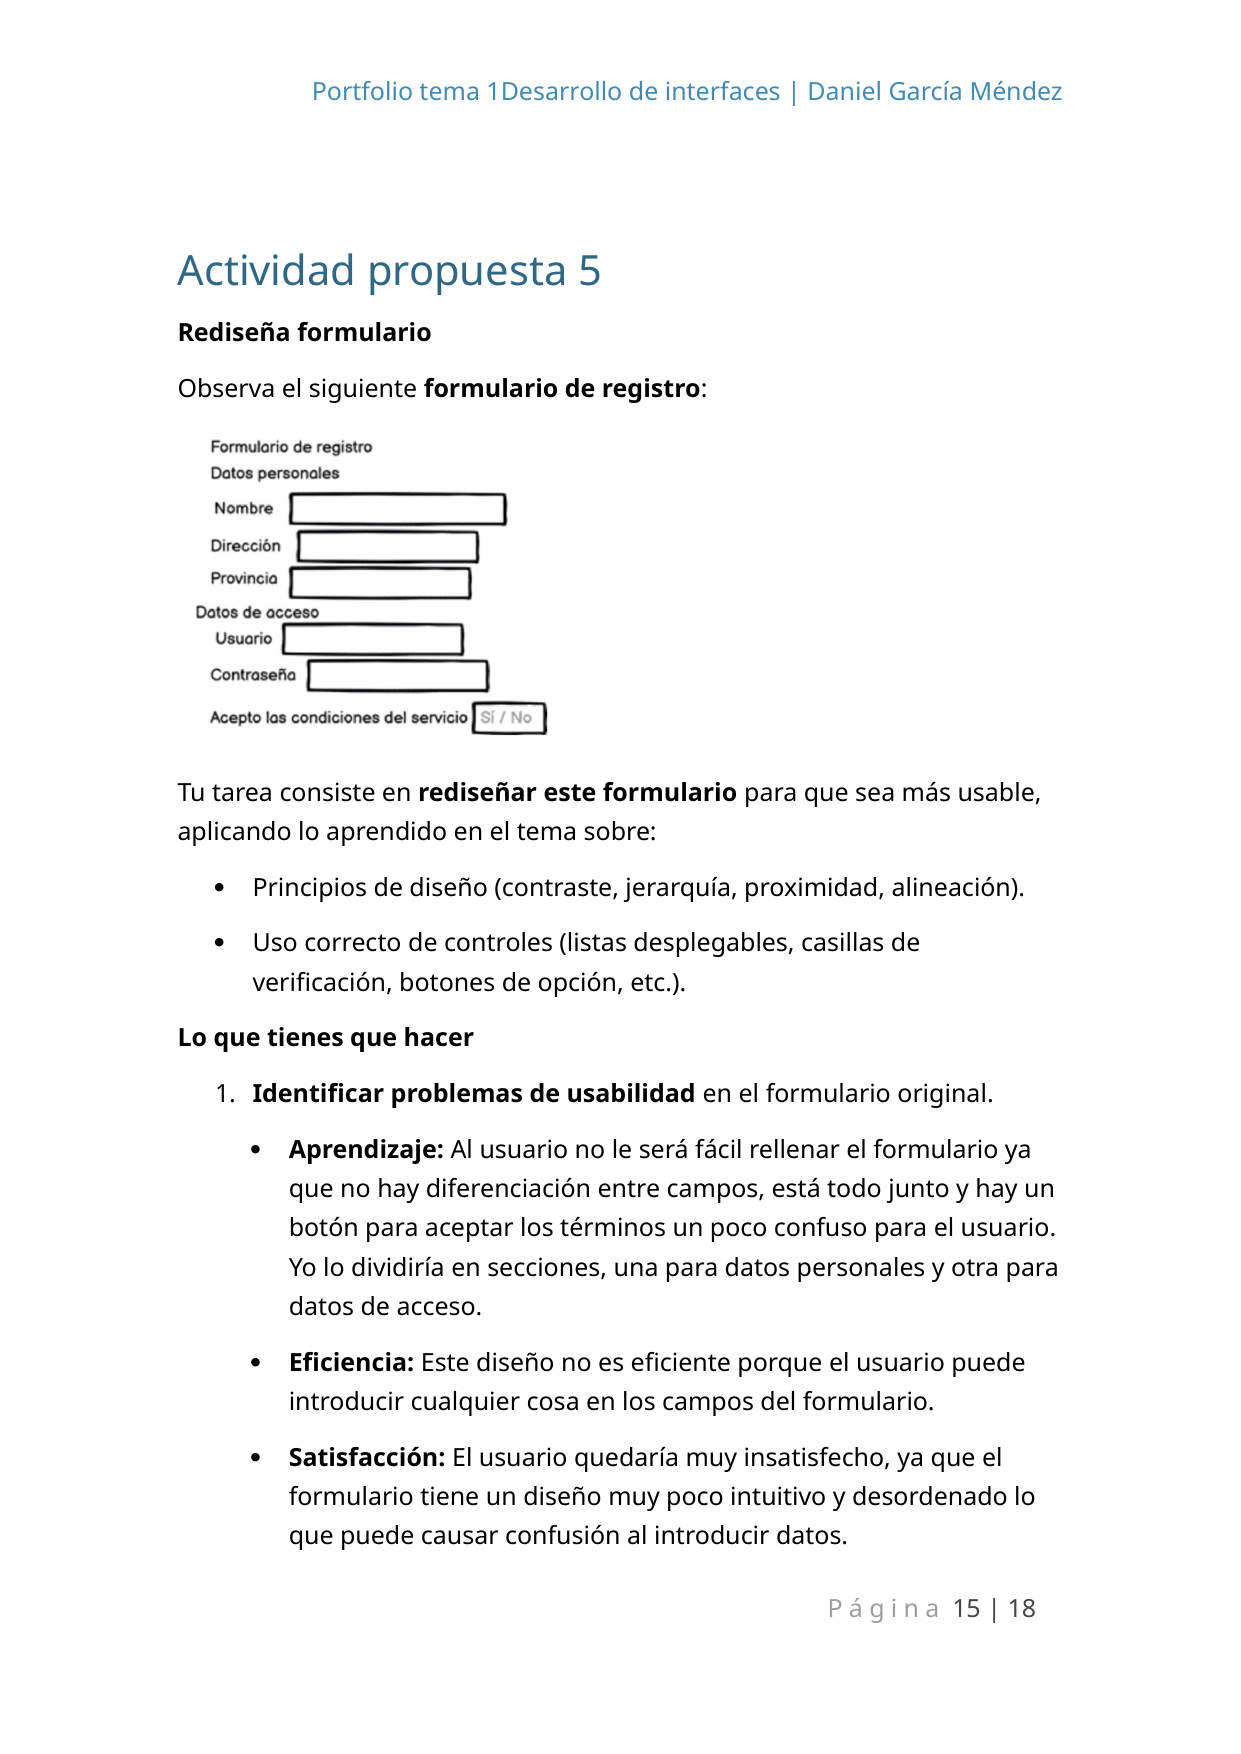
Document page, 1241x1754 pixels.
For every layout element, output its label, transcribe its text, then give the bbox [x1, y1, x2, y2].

list Identificar problemas de usabilidad en el formulario original. [215, 1076, 1063, 1110]
subtitle Actividad propuesta 5 [177, 241, 1063, 298]
text Observa el siguiente formulario de registro: [177, 370, 1063, 404]
text Lo que tienes que hacer [177, 1020, 1063, 1054]
text Tu tarea consiste en rediseñar este formulario para que sea más usable, aplicando lo aprendido en el tema sobre: [177, 774, 1063, 847]
list Aprendizaje: Al usuario no le será fácil rellenar el formulario ya que no hay diferenciación entre campos, está todo junto y hay un botón para aceptar los términos un poco confuso para el usuario. Yo lo dividiría en secciones, una para datos personales y otra para datos de acceso. [251, 1132, 1063, 1322]
list Principios de diseño (contraste, jerarquía, proximidad, alineación). [215, 869, 1063, 903]
list Satisfacción: El usuario quedaría muy insatisfecho, ya que el formulario tiene un diseño muy poco intuitivo y desordenado lo que puede causar confusión al introducir datos. [251, 1439, 1063, 1552]
text Rediseña formulario [177, 314, 1063, 348]
list Eficiencia: Este diseño no es eficiente porque el usuario puede introducir cualquier cosa en los campos del formulario. [251, 1344, 1063, 1417]
list Uso correcto de controles (listas desplegables, casillas de verificación, botones de opción, etc.). [215, 925, 1063, 998]
